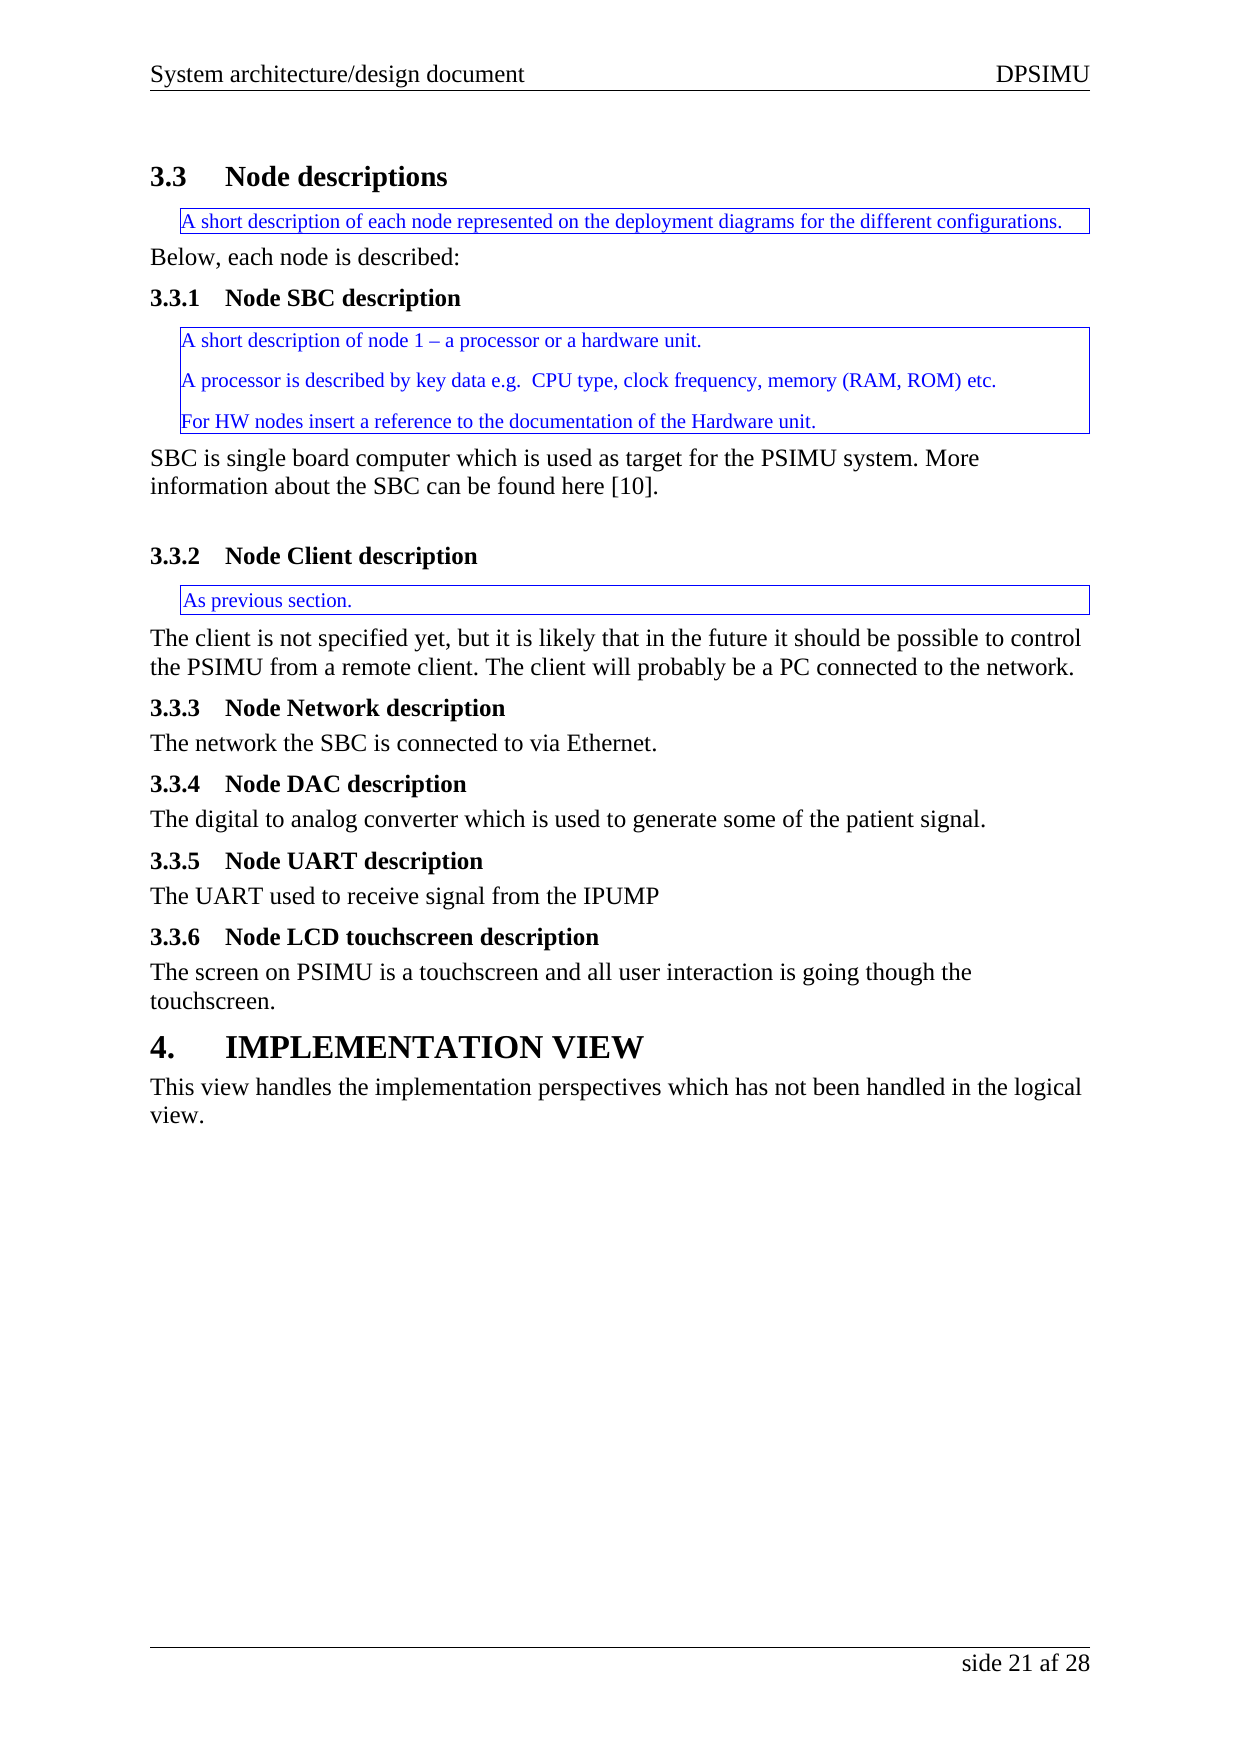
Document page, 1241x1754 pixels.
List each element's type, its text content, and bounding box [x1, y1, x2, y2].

text The client is not specified yet, but it is likely that in the future it should be possible to control the PSIMU from a remote client. The client will probably be a PC connected to the network. [150, 623, 1090, 681]
text A short description of each node represented on the deployment diagrams for the different configurations. [181, 209, 1089, 233]
text SBC is single board computer which is used as target for the PSIMU system. More information about the SBC can be found here [10]. [150, 443, 1090, 500]
subtitle Node descriptions [150, 159, 1090, 193]
text As previous section. [181, 586, 1089, 614]
text For HW nodes insert a reference to the documentation of the Hardware unit. [181, 408, 1089, 433]
subtitle Node LCD touchscreen description [150, 922, 1090, 951]
text This view handles the implementation perspectives which has not been handled in the logical view. [150, 1072, 1090, 1129]
text The digital to analog converter which is used to generate some of the patient signal. [150, 804, 1090, 833]
text A short description of node 1 – a processor or a hardware unit. [181, 328, 1089, 352]
subtitle Node UART description [150, 846, 1090, 874]
text A processor is described by key data e.g. CPU type, clock frequency, memory (RAM, ROM) etc. [181, 367, 1089, 392]
text The network the SBC is connected to via Ethernet. [150, 728, 1090, 757]
text Below, each node is described: [150, 242, 1090, 271]
text The screen on PSIMU is a touchscreen and all user interaction is going though the touchscreen. [150, 957, 1090, 1014]
subtitle Node Network description [150, 693, 1090, 722]
subtitle Node DAC description [150, 769, 1090, 798]
subtitle Implementation View [150, 1027, 1090, 1065]
subtitle Node SBC description [150, 283, 1090, 312]
text The UART used to receive signal from the IPUMP [150, 881, 1090, 909]
subtitle Node Client description [150, 541, 1090, 570]
